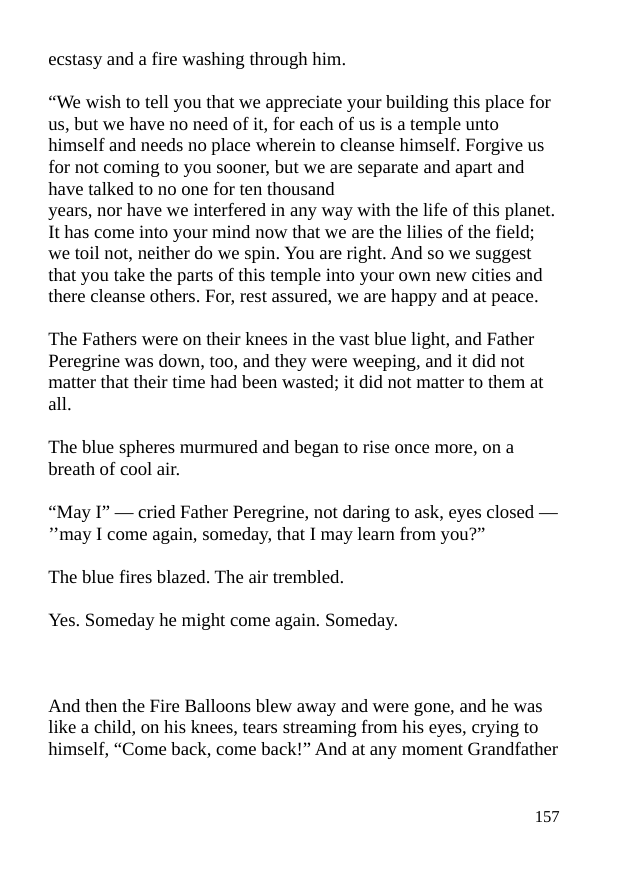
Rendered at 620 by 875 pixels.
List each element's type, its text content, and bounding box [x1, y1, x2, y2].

text ecstasy and a fire washing through him. “We wish to tell you that we appreciate your building this place for us, but we have no need of it, for each of us is a temple unto himself and needs no place wherein to cleanse himself. Forgive us for not coming to you sooner, but we are separate and apart and have talked to no one for ten thousand years, nor have we interfered in any way with the life of this planet. It has come into your mind now that we are the lilies of the field; we toil not, neither do we spin. You are right. And so we suggest that you take the parts of this temple into your own new cities and there cleanse others. For, rest assured, we are happy and at peace. The Fathers were on their knees in the vast blue light, and Father Peregrine was down, too, and they were weeping, and it did not matter that their time had been wasted; it did not matter to them at all. The blue spheres murmured and began to rise once more, on a breath of cool air. “May I” — cried Father Peregrine, not daring to ask, eyes closed — ’’may I come again, someday, that I may learn from you?” The blue fires blazed. The air trembled. Yes. Someday he might come again. Someday. And then the Fire Balloons blew away and were gone, and he was like a child, on his knees, tears streaming from his eyes, crying to himself, “Come back, come back!” And at any moment Grandfather [48, 48, 559, 759]
